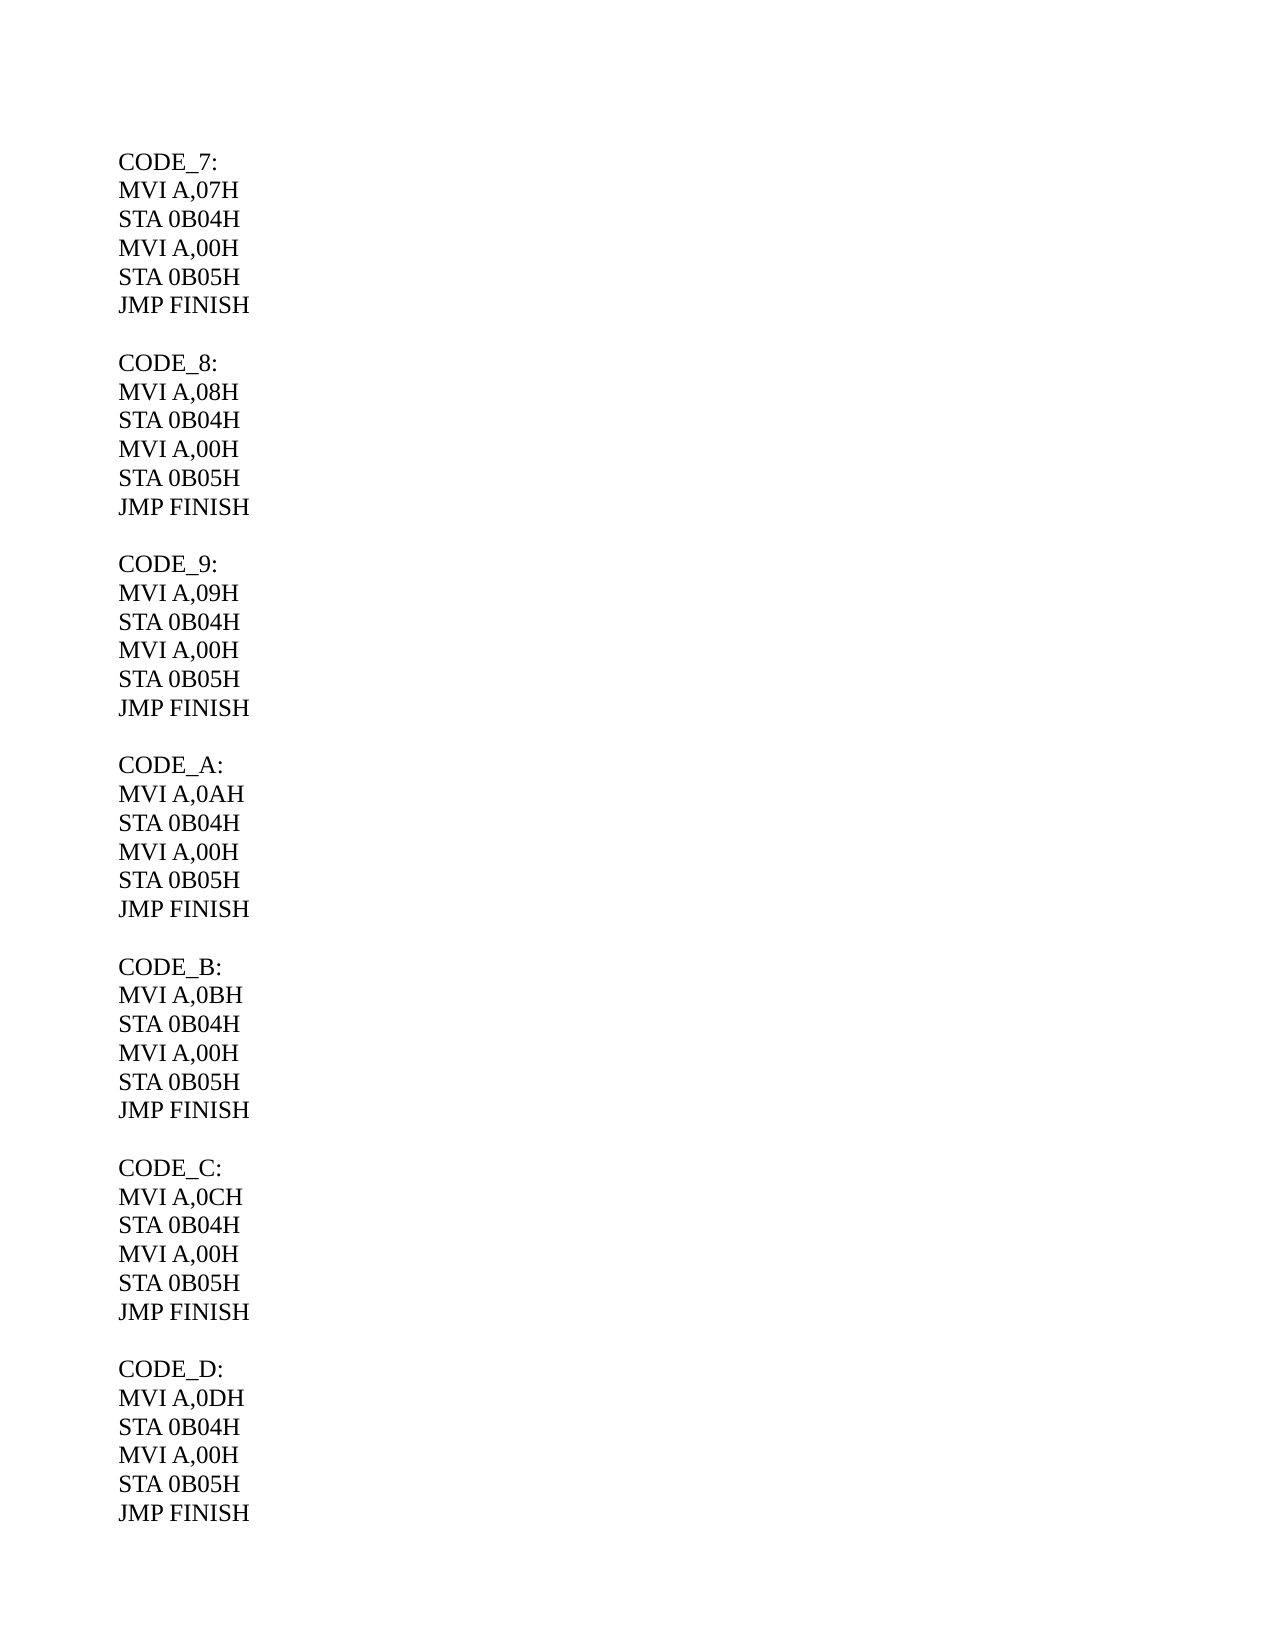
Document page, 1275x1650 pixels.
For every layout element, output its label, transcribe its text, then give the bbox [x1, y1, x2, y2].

text STA 0B04H [118, 406, 1157, 434]
text CODE_B: [118, 952, 1157, 981]
text JMP FINISH [118, 291, 1157, 319]
text JMP FINISH [118, 492, 1157, 521]
text STA 0B04H [118, 1211, 1157, 1239]
text JMP FINISH [118, 693, 1157, 722]
text MVI A,00H [118, 837, 1157, 866]
text MVI A,07H [118, 176, 1157, 204]
text MVI A,08H [118, 377, 1157, 406]
text STA 0B04H [118, 607, 1157, 636]
text MVI A,00H [118, 1038, 1157, 1067]
text CODE_7: [118, 147, 1157, 176]
text STA 0B04H [118, 1412, 1157, 1441]
text MVI A,00H [118, 233, 1157, 262]
text MVI A,00H [118, 636, 1157, 664]
text STA 0B05H [118, 262, 1157, 291]
text STA 0B05H [118, 1268, 1157, 1297]
text MVI A,00H [118, 1239, 1157, 1268]
text MVI A,09H [118, 578, 1157, 607]
text MVI A,0DH [118, 1383, 1157, 1412]
text MVI A,0BH [118, 981, 1157, 1009]
text STA 0B05H [118, 866, 1157, 894]
text STA 0B04H [118, 204, 1157, 233]
text STA 0B04H [118, 1009, 1157, 1038]
text STA 0B05H [118, 664, 1157, 693]
text STA 0B05H [118, 1469, 1157, 1498]
text JMP FINISH [118, 1096, 1157, 1124]
text STA 0B04H [118, 808, 1157, 837]
text MVI A,00H [118, 434, 1157, 463]
text CODE_A: [118, 751, 1157, 779]
text MVI A,0AH [118, 779, 1157, 808]
text JMP FINISH [118, 1297, 1157, 1326]
text JMP FINISH [118, 894, 1157, 923]
text MVI A,0CH [118, 1182, 1157, 1211]
text STA 0B05H [118, 1067, 1157, 1096]
text CODE_8: [118, 348, 1157, 377]
text CODE_C: [118, 1153, 1157, 1182]
text CODE_D: [118, 1354, 1157, 1383]
text CODE_9: [118, 549, 1157, 578]
text JMP FINISH [118, 1498, 1157, 1527]
text MVI A,00H [118, 1441, 1157, 1469]
text STA 0B05H [118, 463, 1157, 492]
